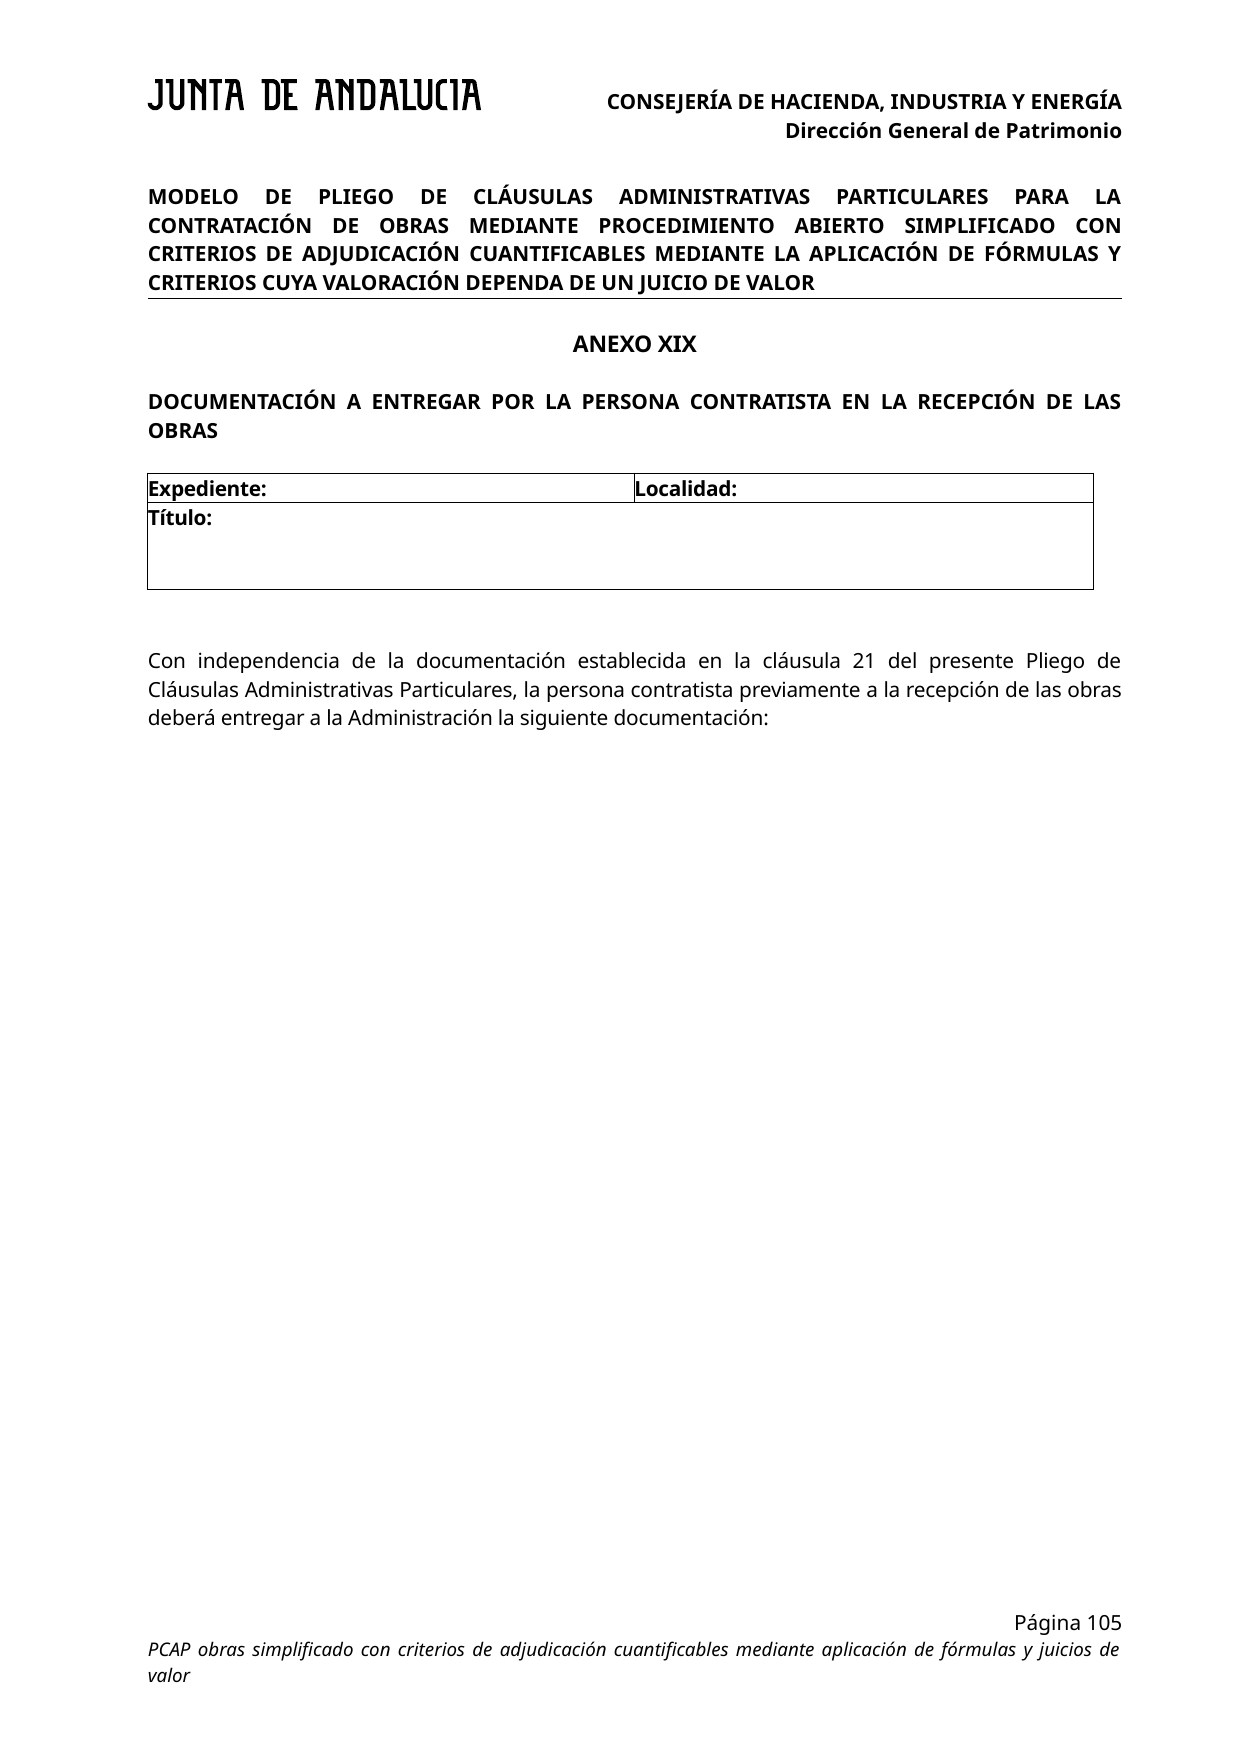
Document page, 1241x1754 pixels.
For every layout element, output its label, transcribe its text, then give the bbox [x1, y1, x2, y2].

table_cell Título: [148, 503, 324, 588]
table_header [767, 474, 1093, 502]
text ANEXO XIX [148, 328, 1122, 359]
text MODELO DE PLIEGO DE CLÁUSULAS ADMINISTRATIVAS PARTICULARES PARA LA CONTRATACIÓN DE OBRAS MEDIANTE PROCEDIMIENTO ABIERTO SIMPLIFICADO CON CRITERIOS DE ADJUDICACIÓN CUANTIFICABLES MEDIANTE LA APLICACIÓN DE FÓRMULAS Y CRITERIOS CUYA VALORACIÓN DEPENDA DE UN JUICIO DE VALOR [148, 182, 1122, 298]
table_header [324, 474, 634, 502]
table_header Expediente: [148, 474, 324, 502]
table_cell [324, 503, 1093, 588]
table_header Localidad: [635, 474, 767, 502]
text DOCUMENTACIÓN A ENTREGAR POR LA PERSONA CONTRATISTA EN LA RECEPCIÓN DE LAS OBRAS [148, 387, 1122, 444]
text Con independencia de la documentación establecida en la cláusula 21 del presente Pliego de Cláusulas Administrativas Particulares, la persona contratista previamente a la recepción de las obras deberá entregar a la Administración la siguiente documentación: [148, 646, 1122, 732]
